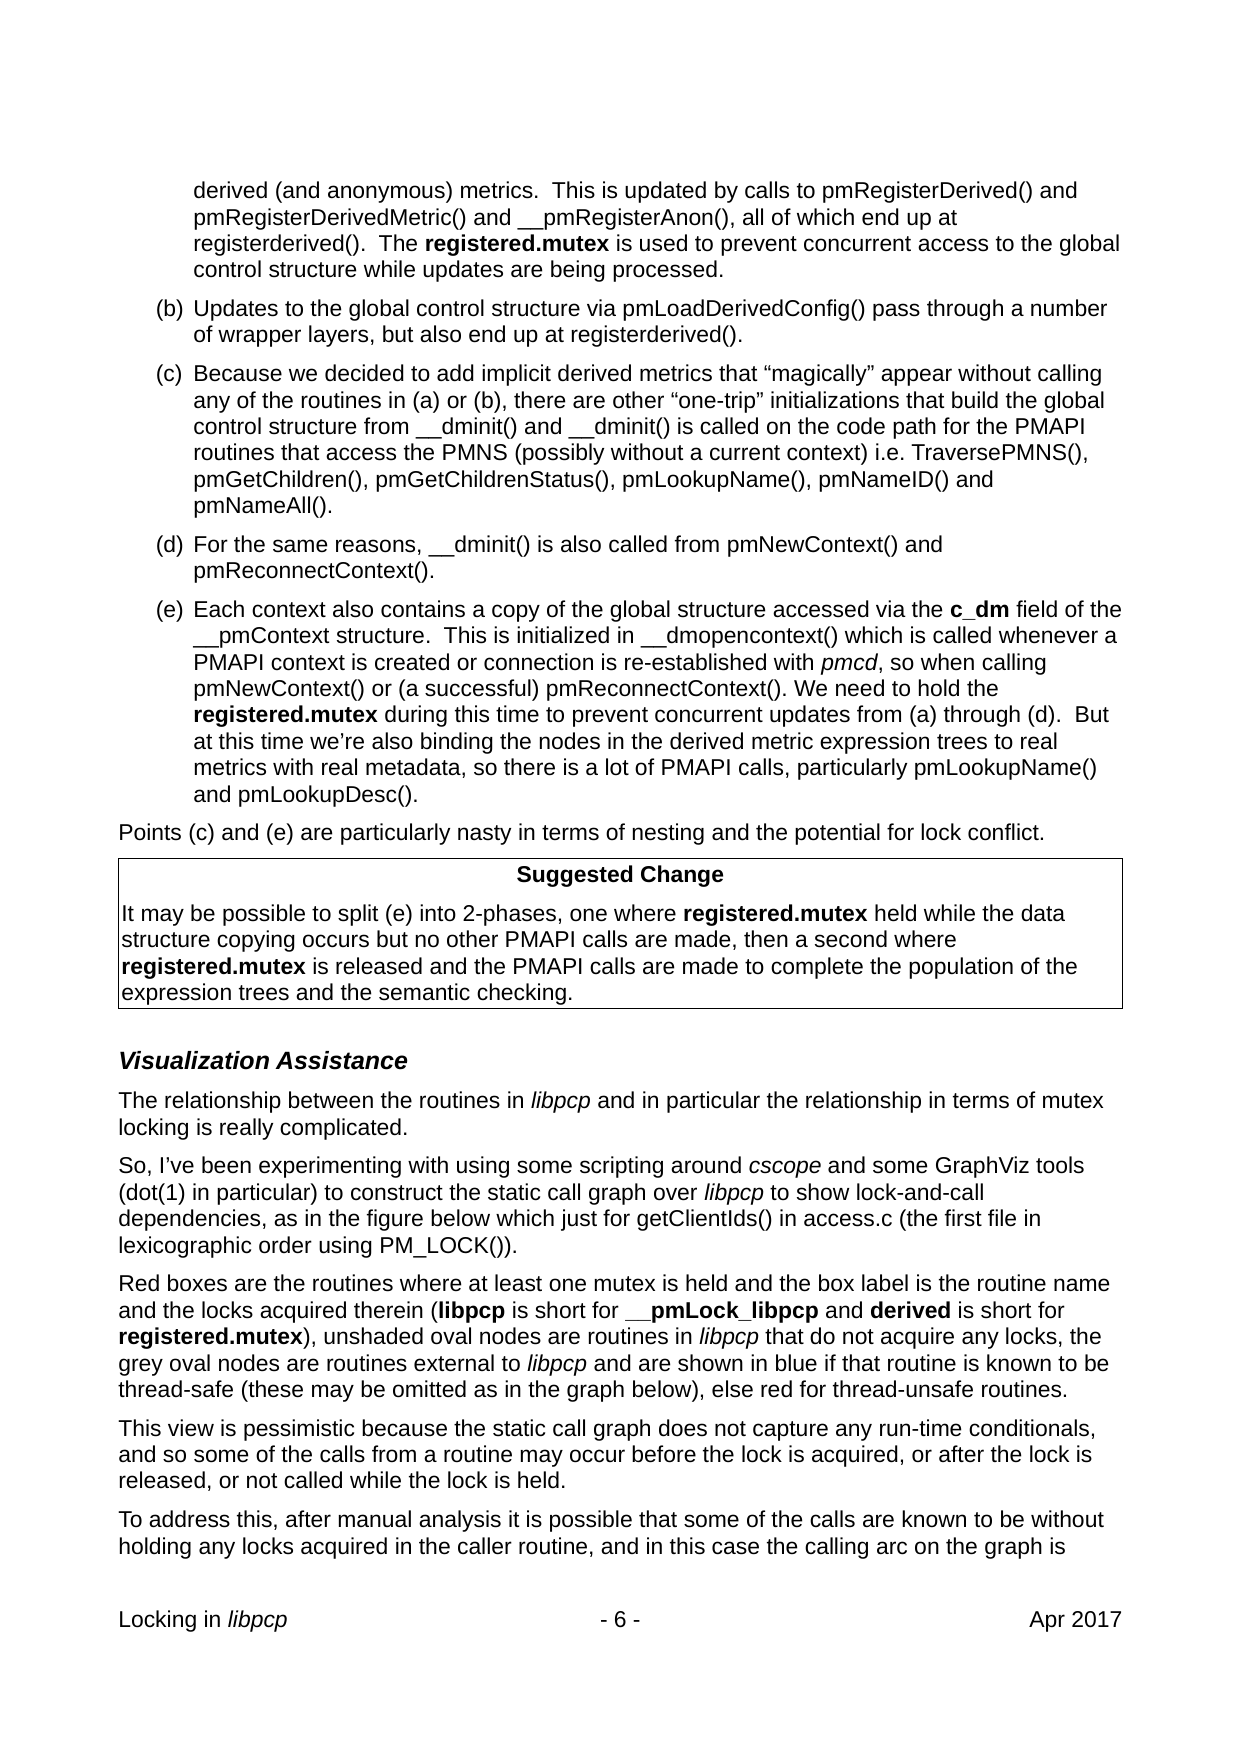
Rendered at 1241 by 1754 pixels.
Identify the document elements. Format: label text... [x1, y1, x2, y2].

text This view is pessimistic because the static call graph does not capture any run-time conditionals, and so some of the calls from a routine may occur before the lock is acquired, or after the lock is released, or not called while the lock is held. [118, 1415, 1122, 1494]
text To address this, after manual analysis it is possible that some of the calls are known to be without holding any locks acquired in the caller routine, and in this case the calling arc on the graph is [118, 1506, 1122, 1559]
text Suggested Change [119, 859, 1122, 888]
text Red boxes are the routines where at least one mutex is held and the box label is the routine name and the locks acquired therein (libpcp is short for __pmLock_libpcp and derived is short for registered.mutex), unshaded oval nodes are routines in libpcp that do not acquire any locks, the grey oval nodes are routines external to libpcp and are shown in blue if that routine is known to be thread-safe (these may be omitted as in the graph below), else red for thread-unsafe routines. [118, 1270, 1122, 1402]
list Updates to the global control structure via pmLoadDerivedConfig() pass through a number of wrapper layers, but also end up at registerderived(). [156, 295, 1122, 348]
text So, I’ve been experimenting with using some scripting around cscope and some GraphViz tools (dot(1) in particular) to construct the static call graph over libpcp to show lock-and-call dependencies, as in the figure below which just for getClientIds() in access.c (the first file in lexicographic order using PM_LOCK()). [118, 1152, 1122, 1258]
list For the same reasons, __dminit() is also called from pmNewContext() and pmReconnectContext(). [156, 531, 1122, 583]
text It may be possible to split (e) into 2-phases, one where registered.mutex held while the data structure copying occurs but no other PMAPI calls are made, then a second where registered.mutex is released and the PMAPI calls are made to complete the population of the expression trees and the semantic checking. [119, 897, 1122, 1008]
text Points (c) and (e) are particularly nasty in terms of nesting and the potential for lock conflict. [118, 819, 1122, 846]
list Because we decided to add implicit derived metrics that “magically” appear without calling any of the routines in (a) or (b), there are other “one-trip” initializations that build the global control structure from __dminit() and __dminit() is called on the code path for the PMAPI routines that access the PMNS (possibly without a current context) i.e. TraversePMNS(), pmGetChildren(), pmGetChildrenStatus(), pmLookupName(), pmNameID() and pmNameAll(). [156, 360, 1122, 518]
list derived (and anonymous) metrics. This is updated by calls to pmRegisterDerived() and pmRegisterDerivedMetric() and __pmRegisterAnon(), all of which end up at registerderived(). The registered.mutex is used to prevent concurrent access to the global control structure while updates are being processed. [156, 177, 1122, 282]
subtitle Visualization Assistance [118, 1046, 1122, 1075]
list Each context also contains a copy of the global structure accessed via the c_dm field of the __pmContext structure. This is initialized in __dmopencontext() which is called whenever a PMAPI context is created or connection is re-established with pmcd, so when calling pmNewContext() or (a successful) pmReconnectContext(). We need to hold the registered.mutex during this time to prevent concurrent updates from (a) through (d). But at this time we’re also binding the nodes in the derived metric expression trees to real metrics with real metadata, so there is a lot of PMAPI calls, particularly pmLookupName() and pmLookupDesc(). [156, 596, 1122, 807]
text The relationship between the routines in libpcp and in particular the relationship in terms of mutex locking is really complicated. [118, 1087, 1122, 1140]
